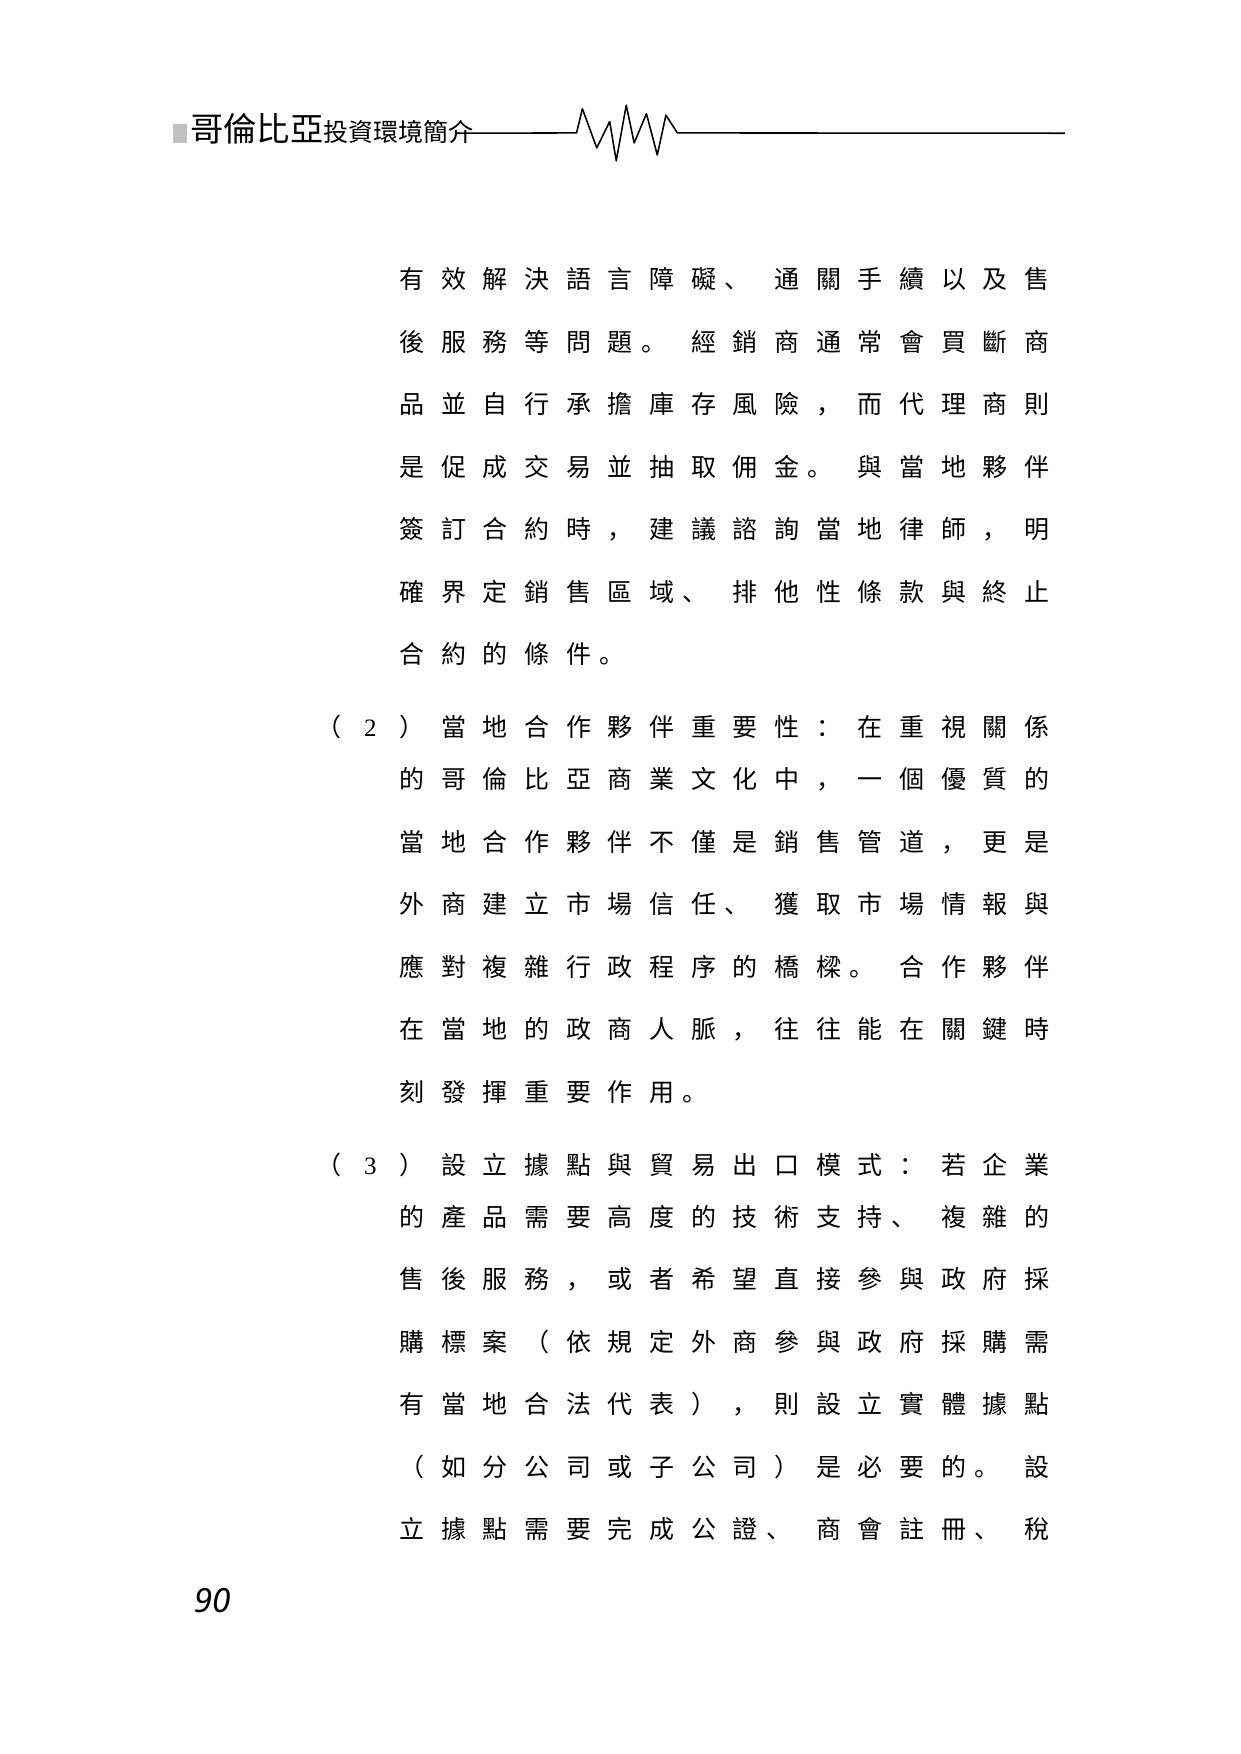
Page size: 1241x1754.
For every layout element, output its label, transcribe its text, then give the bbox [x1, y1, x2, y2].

text 有效解決語言障礙、通關手續以及售後服務等問題。經銷商通常會買斷商品並自行承擔庫存風險，而代理商則是促成交易並抽取佣金。與當地夥伴簽訂合約時，建議諮詢當地律師，明確界定銷售區域、排他性條款與終止合約的條件。 [306, 236, 1058, 674]
text （3）設立據點與貿易出口模式：若企業的產品需要高度的技術支持、複雜的售後服務，或者希望直接參與政府採購標案（依規定外商參與政府採購需有當地合法代表），則設立實體據點（如分公司或子公司）是必要的。設立據點需要完成公證、商會註冊、稅 [306, 1111, 1058, 1549]
text （2）當地合作夥伴重要性：在重視關係的哥倫比亞商業文化中，一個優質的當地合作夥伴不僅是銷售管道，更是外商建立市場信任、獲取市場情報與應對複雜行政程序的橋樑。合作夥伴在當地的政商人脈，往往能在關鍵時刻發揮重要作用。 [306, 674, 1058, 1111]
